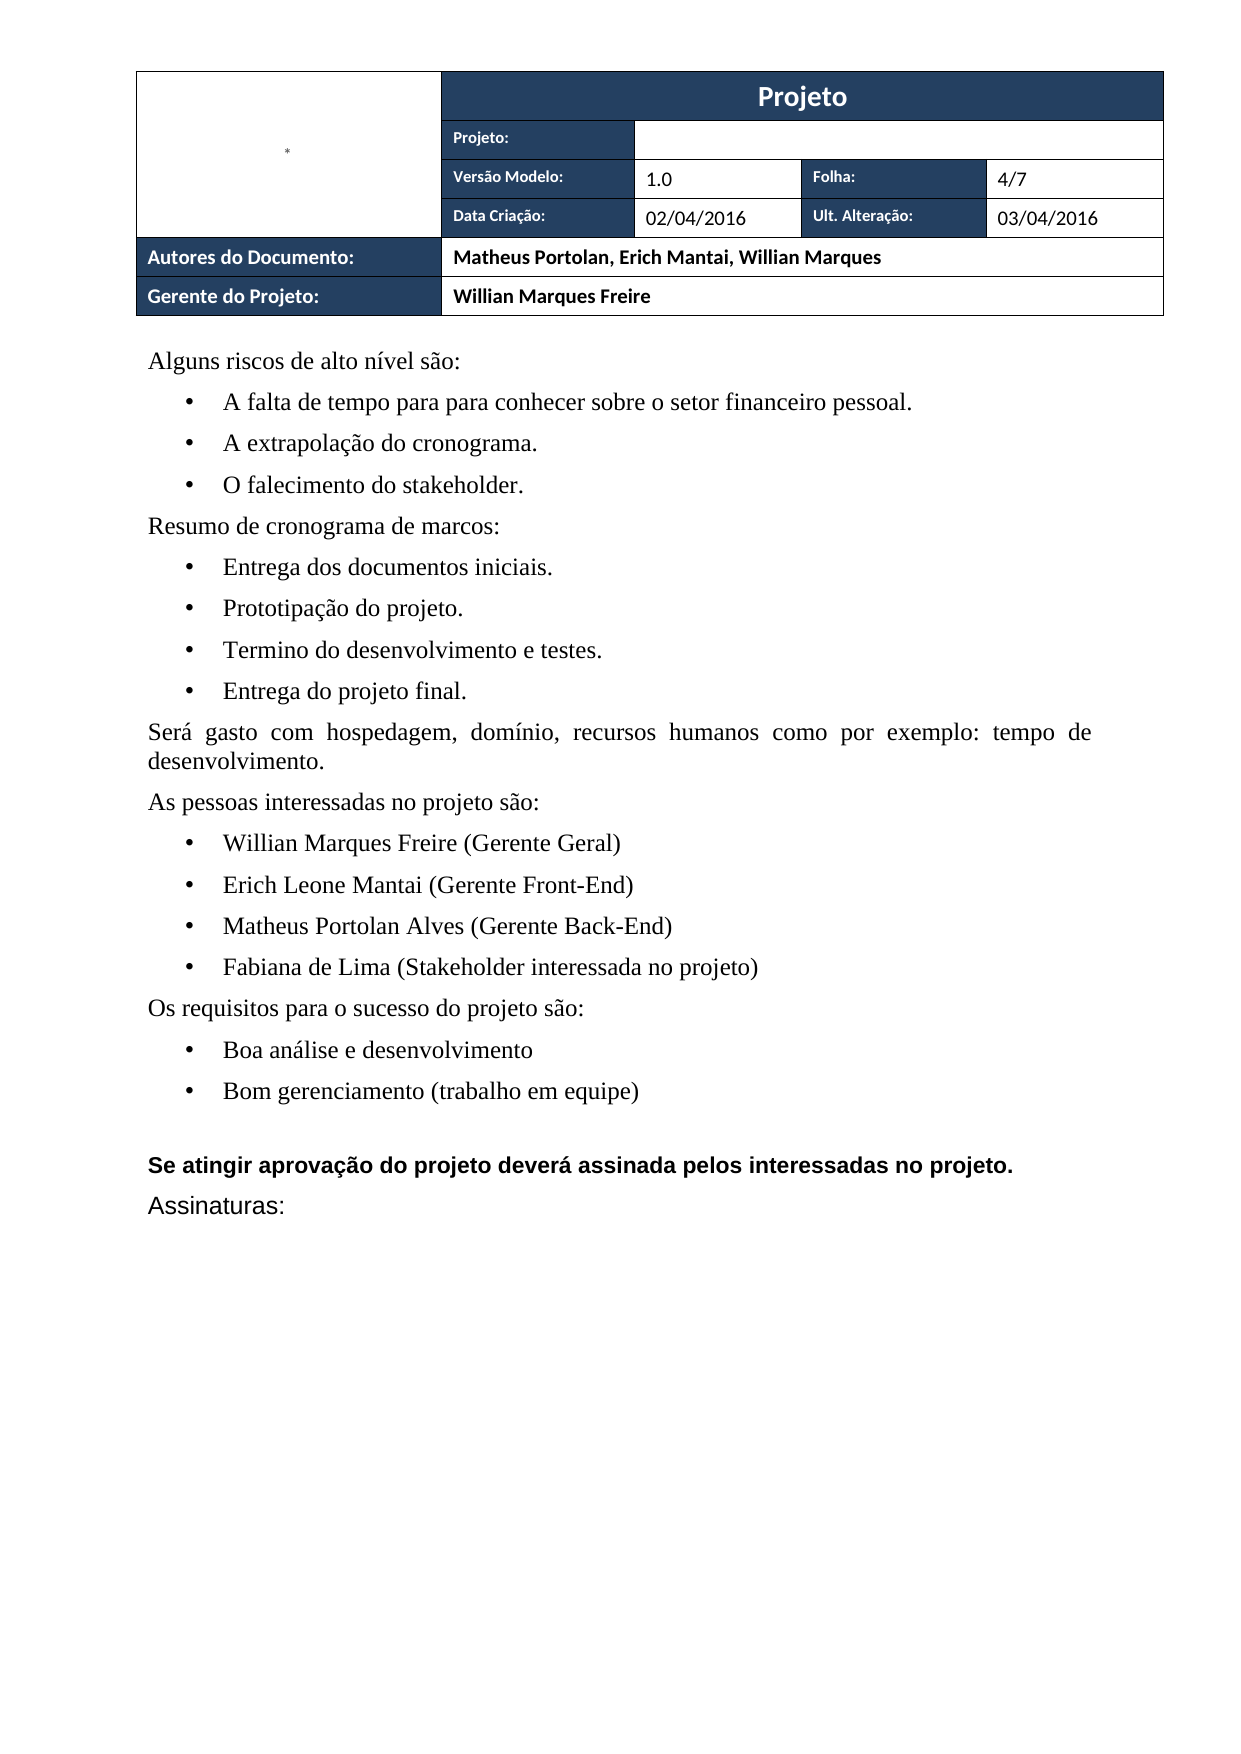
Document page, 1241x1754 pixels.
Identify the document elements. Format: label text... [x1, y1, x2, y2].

list Erich Leone Mantai (Gerente Front-End) [185, 870, 1092, 898]
list O falecimento do stakeholder. [185, 470, 1092, 498]
text Alguns riscos de alto nível são: [148, 346, 1092, 375]
list Boa análise e desenvolvimento [185, 1035, 1092, 1063]
text Assinaturas: [148, 1191, 1092, 1220]
list Matheus Portolan Alves (Gerente Back-End) [185, 911, 1092, 940]
list Prototipação do projeto. [185, 593, 1092, 622]
text Os requisitos para o sucesso do projeto são: [148, 993, 1092, 1022]
text Resumo de cronograma de marcos: [148, 511, 1092, 540]
list Fabiana de Lima (Stakeholder interessada no projeto) [185, 952, 1092, 981]
list Termino do desenvolvimento e testes. [185, 635, 1092, 663]
list A extrapolação do cronograma. [185, 428, 1092, 457]
list Bom gerenciamento (trabalho em equipe) [185, 1076, 1092, 1105]
text Será gasto com hospedagem, domínio, recursos humanos como por exemplo: tempo de desenvolvimento. [148, 717, 1092, 775]
list Willian Marques Freire (Gerente Geral) [185, 828, 1092, 857]
list Entrega do projeto final. [185, 676, 1092, 705]
list Entrega dos documentos iniciais. [185, 552, 1092, 581]
text As pessoas interessadas no projeto são: [148, 787, 1092, 816]
text Se atingir aprovação do projeto deverá assinada pelos interessadas no projeto. [148, 1152, 1092, 1179]
list A falta de tempo para para conhecer sobre o setor financeiro pessoal. [185, 387, 1092, 416]
